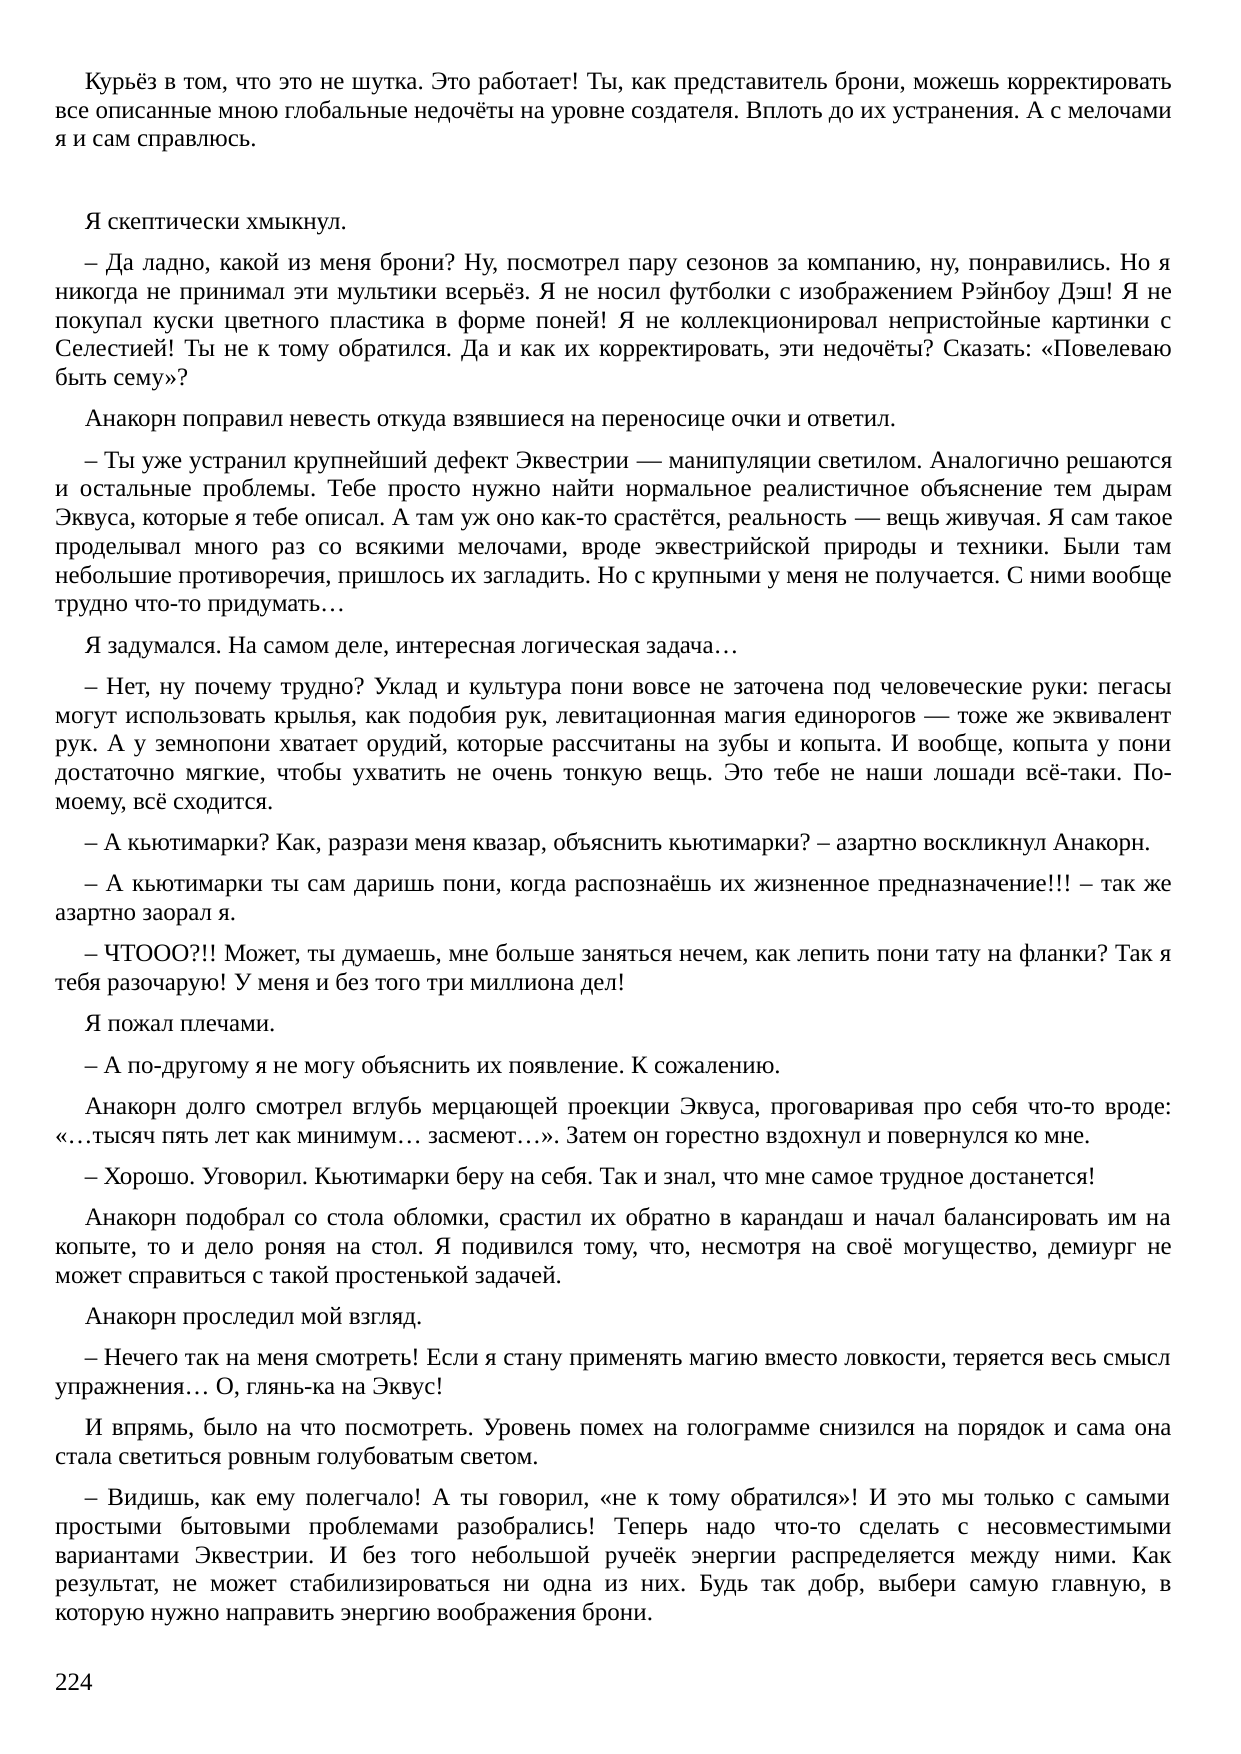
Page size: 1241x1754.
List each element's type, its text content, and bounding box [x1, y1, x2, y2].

text – Хорошо. Уговорил. Кьютимарки беру на себя. Так и знал, что мне самое трудное достанется! [55, 1161, 1173, 1190]
text И впрямь, было на что посмотреть. Уровень помех на голограмме снизился на порядок и сама она стала светиться ровным голубоватым светом. [55, 1412, 1173, 1470]
text – А по-другому я не могу объяснить их появление. К сожалению. [55, 1050, 1173, 1078]
text Я пожал плечами. [55, 1008, 1173, 1037]
text Анакорн проследил мой взгляд. [55, 1301, 1173, 1330]
text – Да ладно, какой из меня брони? Ну, посмотрел пару сезонов за компанию, ну, понравились. Но я никогда не принимал эти мультики всерьёз. Я не носил футболки с изображением Рэйнбоу Дэш! Я не покупал куски цветного пластика в форме поней! Я не коллекционировал непристойные картинки с Селестией! Ты не к тому обратился. Да и как их корректировать, эти недочёты? Сказать: «Повелеваю быть сему»? [55, 247, 1173, 391]
text Я скептически хмыкнул. [55, 206, 1173, 235]
text – Видишь, как ему полегчало! А ты говорил, «не к тому обратился»! И это мы только с самыми простыми бытовыми проблемами разобрались! Теперь надо что-то сделать с несовместимыми вариантами Эквестрии. И без того небольшой ручеёк энергии распределяется между ними. Как результат, не может стабилизироваться ни одна из них. Будь так добр, выбери самую главную, в которую нужно направить энергию воображения брони. [55, 1482, 1173, 1626]
text Я задумался. На самом деле, интересная логическая задача… [55, 630, 1173, 658]
text – Нечего так на меня смотреть! Если я стану применять магию вместо ловкости, теряется весь смысл упражнения… О, глянь-ка на Эквус! [55, 1342, 1173, 1400]
text – ЧТООО?!! Может, ты думаешь, мне больше заняться нечем, как лепить пони тату на фланки? Так я тебя разочарую! У меня и без того три миллиона дел! [55, 938, 1173, 996]
text Анакорн долго смотрел вглубь мерцающей проекции Эквуса, проговаривая про себя что-то вроде: «…тысяч пять лет как минимум… засмеют…». Затем он горестно вздохнул и повернулся ко мне. [55, 1091, 1173, 1148]
text Курьёз в том, что это не шутка. Это работает! Ты, как представитель брони, можешь корректировать все описанные мною глобальные недочёты на уровне создателя. Вплоть до их устранения. А с мелочами я и сам справлюсь. [55, 66, 1173, 152]
text Анакорн подобрал со стола обломки, срастил их обратно в карандаш и начал балансировать им на копыте, то и дело роняя на стол. Я подивился тому, что, несмотря на своё могущество, демиург не может справиться с такой простенькой задачей. [55, 1202, 1173, 1288]
text – Нет, ну почему трудно? Уклад и культура пони вовсе не заточена под человеческие руки: пегасы могут использовать крылья, как подобия рук, левитационная магия единорогов — тоже же эквивалент рук. А у земнопони хватает орудий, которые рассчитаны на зубы и копыта. И вообще, копыта у пони достаточно мягкие, чтобы ухватить не очень тонкую вещь. Это тебе не наши лошади всё-таки. По-моему, всё сходится. [55, 671, 1173, 815]
text – А кьютимарки? Как, разрази меня квазар, объяснить кьютимарки? – азартно воскликнул Анакорн. [55, 827, 1173, 856]
text Анакорн поправил невесть откуда взявшиеся на переносице очки и ответил. [55, 403, 1173, 432]
text – Ты уже устранил крупнейший дефект Эквестрии — манипуляции светилом. Аналогично решаются и остальные проблемы. Тебе просто нужно найти нормальное реалистичное объяснение тем дырам Эквуса, которые я тебе описал. А там уж оно как-то срастётся, реальность — вещь живучая. Я сам такое проделывал много раз со всякими мелочами, вроде эквестрийской природы и техники. Были там небольшие противоречия, пришлось их загладить. Но с крупными у меня не получается. С ними вообще трудно что-то придумать… [55, 445, 1173, 617]
text – А кьютимарки ты сам даришь пони, когда распознаёшь их жизненное предназначение!!! – так же азартно заорал я. [55, 868, 1173, 926]
